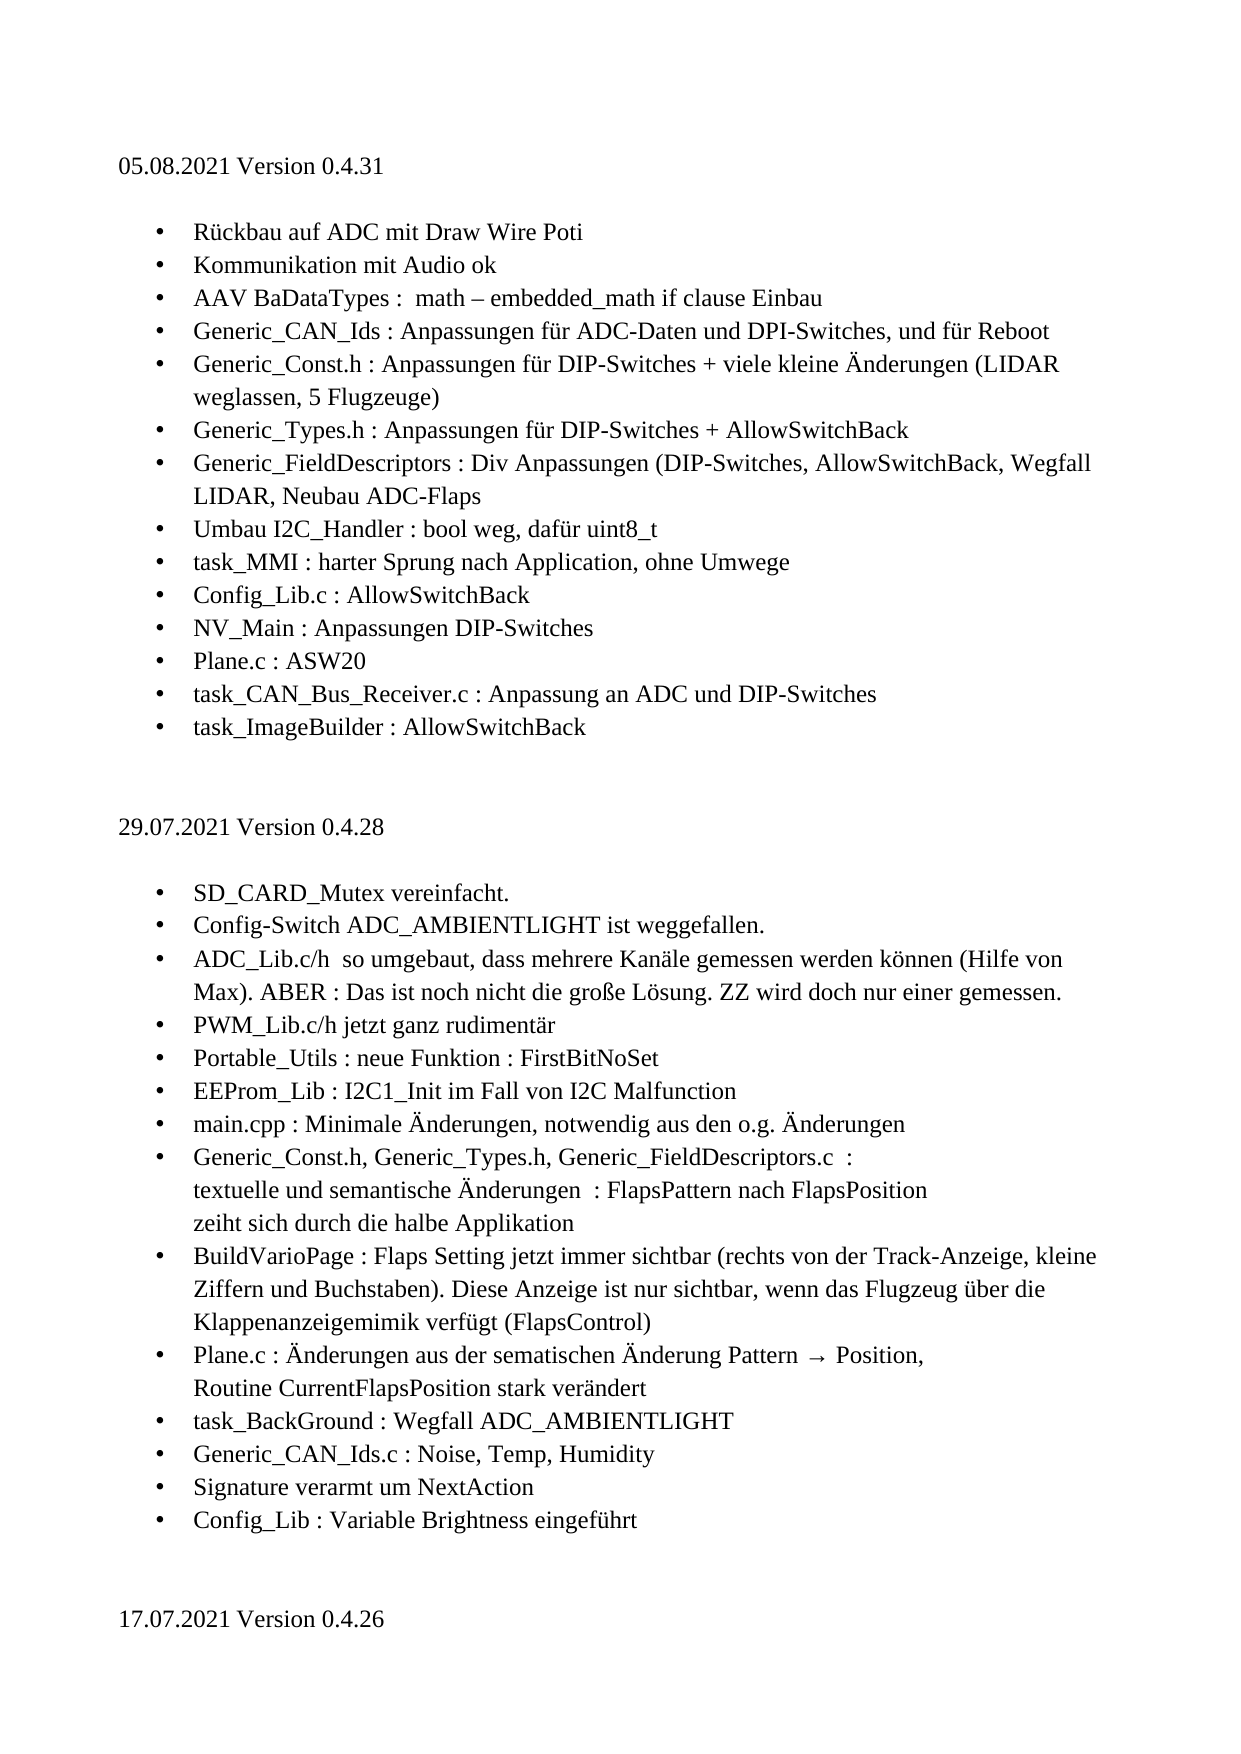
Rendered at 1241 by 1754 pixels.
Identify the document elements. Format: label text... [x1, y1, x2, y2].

list Generic_Const.h : Anpassungen für DIP-Switches + viele kleine Änderungen (LIDAR weglassen, 5 Flugzeuge) [156, 349, 1122, 411]
list Umbau I2C_Handler : bool weg, dafür uint8_t [156, 514, 1122, 543]
text 17.07.2021 Version 0.4.26 [118, 1571, 1122, 1633]
text 29.07.2021 Version 0.4.28 [118, 812, 1122, 840]
list task_CAN_Bus_Receiver.c : Anpassung an ADC und DIP-Switches [156, 679, 1122, 708]
list Rückbau auf ADC mit Draw Wire Poti [156, 217, 1122, 246]
list ADC_Lib.c/h so umgebaut, dass mehrere Kanäle gemessen werden können (Hilfe von Max). ABER : Das ist noch nicht die große Lösung. ZZ wird doch nur einer gemessen. [156, 944, 1122, 1005]
list AAV BaDataTypes : math – embedded_math if clause Einbau [156, 283, 1122, 312]
list Kommunikation mit Audio ok [156, 250, 1122, 279]
list Plane.c : ASW20 [156, 646, 1122, 675]
list Config-Switch ADC_AMBIENTLIGHT ist weggefallen. [156, 911, 1122, 939]
list task_ImageBuilder : AllowSwitchBack [156, 712, 1122, 774]
list Signature verarmt um NextAction [156, 1472, 1122, 1501]
list Config_Lib : Variable Brightness eingeführt [156, 1505, 1122, 1534]
list Generic_Const.h, Generic_Types.h, Generic_FieldDescriptors.c : textuelle und semantische Änderungen : FlapsPattern nach FlapsPosition zeiht sich durch die halbe Applikation [156, 1142, 1122, 1237]
list SD_CARD_Mutex vereinfacht. [156, 878, 1122, 906]
list Config_Lib.c : AllowSwitchBack [156, 580, 1122, 609]
list task_MMI : harter Sprung nach Application, ohne Umwege [156, 547, 1122, 576]
list PWM_Lib.c/h jetzt ganz rudimentär [156, 1010, 1122, 1038]
list task_BackGround : Wegfall ADC_AMBIENTLIGHT [156, 1406, 1122, 1435]
list Generic_FieldDescriptors : Div Anpassungen (DIP-Switches, AllowSwitchBack, Wegfall LIDAR, Neubau ADC-Flaps [156, 448, 1122, 510]
list Plane.c : Änderungen aus der sematischen Änderung Pattern → Position, Routine CurrentFlapsPosition stark verändert [156, 1340, 1122, 1402]
list Generic_CAN_Ids : Anpassungen für ADC-Daten und DPI-Switches, und für Reboot [156, 316, 1122, 345]
list Generic_Types.h : Anpassungen für DIP-Switches + AllowSwitchBack [156, 415, 1122, 444]
list EEProm_Lib : I2C1_Init im Fall von I2C Malfunction [156, 1076, 1122, 1104]
text 05.08.2021 Version 0.4.31 [118, 151, 1122, 180]
list BuildVarioPage : Flaps Setting jetzt immer sichtbar (rechts von der Track-Anzeige, kleine Ziffern und Buchstaben). Diese Anzeige ist nur sichtbar, wenn das Flugzeug über die Klappenanzeigemimik verfügt (FlapsControl) [156, 1241, 1122, 1336]
list Generic_CAN_Ids.c : Noise, Temp, Humidity [156, 1439, 1122, 1468]
list NV_Main : Anpassungen DIP-Switches [156, 613, 1122, 642]
list Portable_Utils : neue Funktion : FirstBitNoSet [156, 1043, 1122, 1071]
list main.cpp : Minimale Änderungen, notwendig aus den o.g. Änderungen [156, 1109, 1122, 1137]
